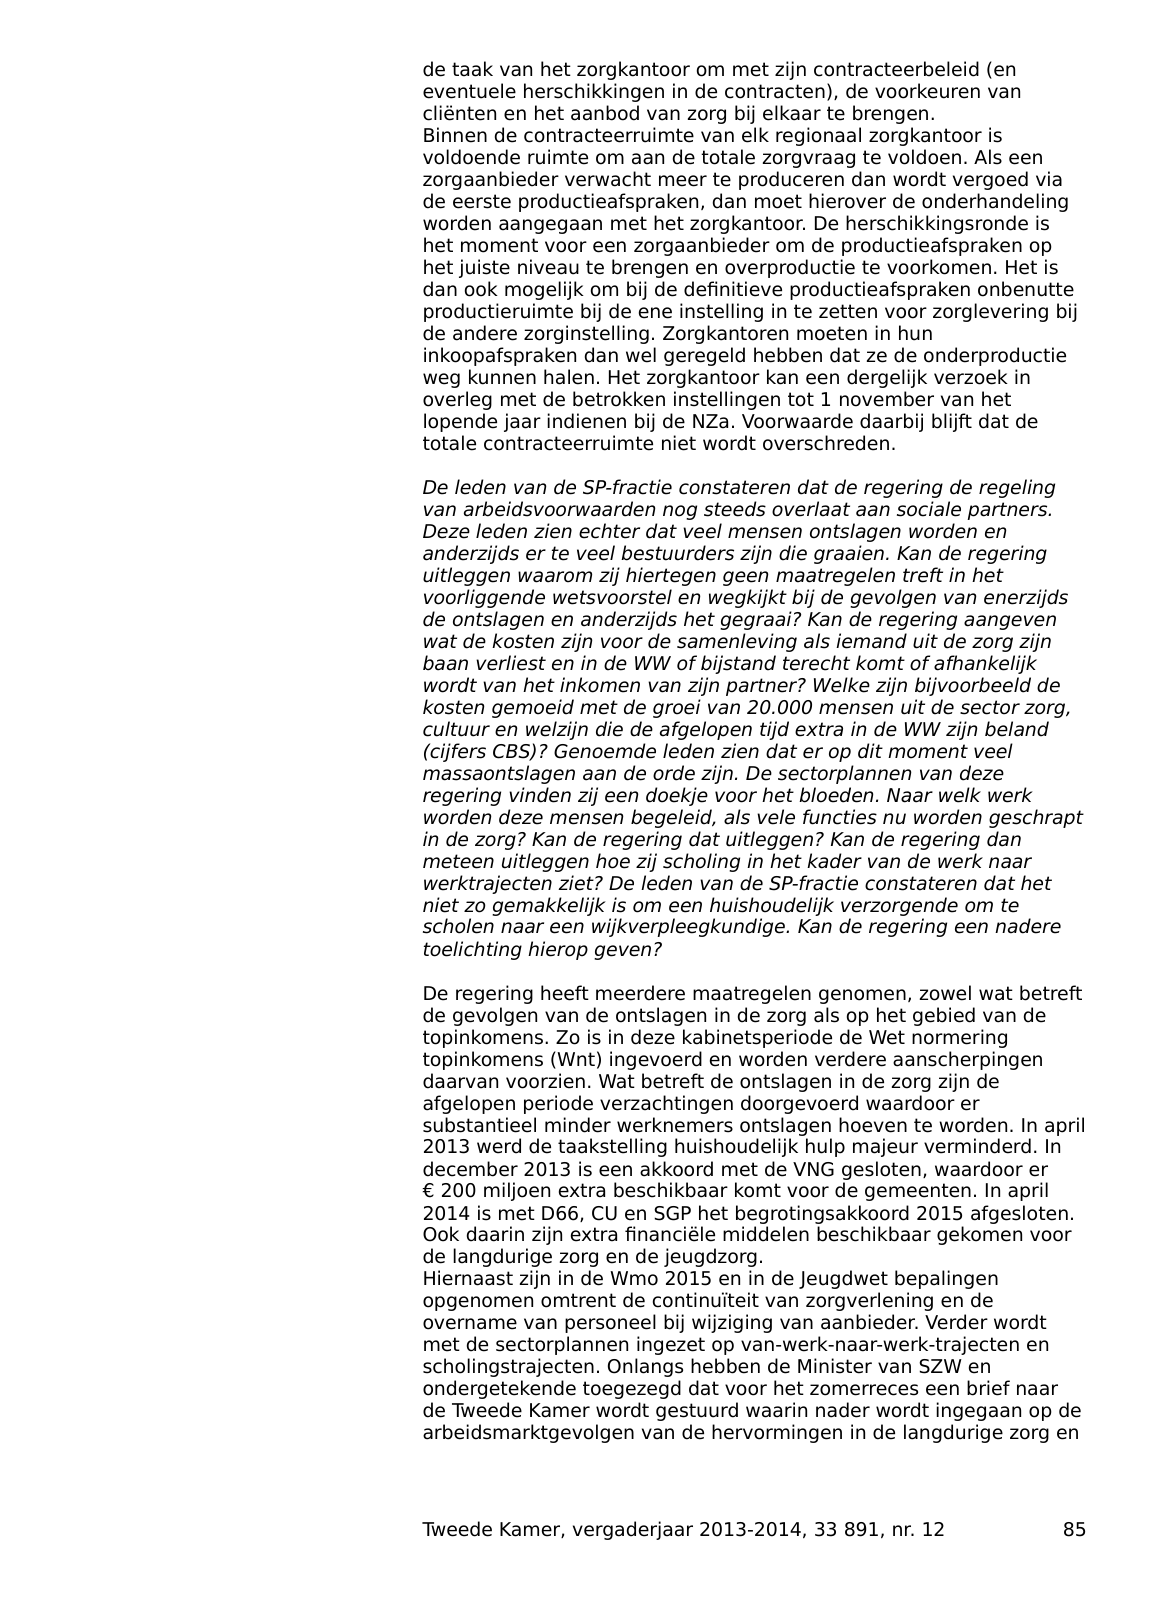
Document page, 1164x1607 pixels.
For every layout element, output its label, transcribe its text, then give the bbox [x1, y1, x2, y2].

text Hiernaast zijn in de Wmo 2015 en in de Jeugdwet bepalingen opgenomen omtrent de continuïteit van zorgverlening en de overname van personeel bij wijziging van aanbieder. Verder wordt met de sectorplannen ingezet op van-werk-naar-werk-trajecten en scholingstrajecten. Onlangs hebben de Minister van SZW en ondergetekende toegezegd dat voor het zomerreces een brief naar de Tweede Kamer wordt gestuurd waarin nader wordt ingegaan op de arbeidsmarktgevolgen van de hervormingen in de langdurige zorg en [422, 1268, 1087, 1444]
text De regering heeft meerdere maatregelen genomen, zowel wat betreft de gevolgen van de ontslagen in de zorg als op het gebied van de topinkomens. Zo is in deze kabinetsperiode de Wet normering topinkomens (Wnt) ingevoerd en worden verdere aanscherpingen daarvan voorzien. Wat betreft de ontslagen in de zorg zijn de afgelopen periode verzachtingen doorgevoerd waardoor er substantieel minder werknemers ontslagen hoeven te worden. In april 2013 werd de taakstelling huishoudelijk hulp majeur verminderd. In december 2013 is een akkoord met de VNG gesloten, waardoor er € 200 miljoen extra beschikbaar komt voor de gemeenten. In april 2014 is met D66, CU en SGP het begrotingsakkoord 2015 afgesloten. Ook daarin zijn extra financiële middelen beschikbaar gekomen voor de langdurige zorg en de jeugdzorg. [422, 983, 1087, 1268]
text de taak van het zorgkantoor om met zijn contracteerbeleid (en eventuele herschikkingen in de contracten), de voorkeuren van cliënten en het aanbod van zorg bij elkaar te brengen. [422, 59, 1087, 125]
text De leden van de SP-fractie constateren dat de regering de regeling van arbeidsvoorwaarden nog steeds overlaat aan sociale partners. Deze leden zien echter dat veel mensen ontslagen worden en anderzijds er te veel bestuurders zijn die graaien. Kan de regering uitleggen waarom zij hiertegen geen maatregelen treft in het voorliggende wetsvoorstel en wegkijkt bij de gevolgen van enerzijds de ontslagen en anderzijds het gegraai? Kan de regering aangeven wat de kosten zijn voor de samenleving als iemand uit de zorg zijn baan verliest en in de WW of bijstand terecht komt of afhankelijk wordt van het inkomen van zijn partner? Welke zijn bijvoorbeeld de kosten gemoeid met de groei van 20.000 mensen uit de sector zorg, cultuur en welzijn die de afgelopen tijd extra in de WW zijn beland (cijfers CBS)? Genoemde leden zien dat er op dit moment veel massaontslagen aan de orde zijn. De sectorplannen van deze regering vinden zij een doekje voor het bloeden. Naar welk werk worden deze mensen begeleid, als vele functies nu worden geschrapt in de zorg? Kan de regering dat uitleggen? Kan de regering dan meteen uitleggen hoe zij scholing in het kader van de werk naar werktrajecten ziet? De leden van de SP-fractie constateren dat het niet zo gemakkelijk is om een huishoudelijk verzorgende om te scholen naar een wijkverpleegkundige. Kan de regering een nadere toelichting hierop geven? [422, 477, 1087, 960]
text Binnen de contracteerruimte van elk regionaal zorgkantoor is voldoende ruimte om aan de totale zorgvraag te voldoen. Als een zorgaanbieder verwacht meer te produceren dan wordt vergoed via de eerste productieafspraken, dan moet hierover de onderhandeling worden aangegaan met het zorgkantoor. De herschikkingsronde is het moment voor een zorgaanbieder om de productieafspraken op het juiste niveau te brengen en overproductie te voorkomen. Het is dan ook mogelijk om bij de definitieve productieafspraken onbenutte productieruimte bij de ene instelling in te zetten voor zorglevering bij de andere zorginstelling. Zorgkantoren moeten in hun inkoopafspraken dan wel geregeld hebben dat ze de onderproductie weg kunnen halen. Het zorgkantoor kan een dergelijk verzoek in overleg met de betrokken instellingen tot 1 november van het lopende jaar indienen bij de NZa. Voorwaarde daarbij blijft dat de totale contracteerruimte niet wordt overschreden. [422, 125, 1087, 455]
